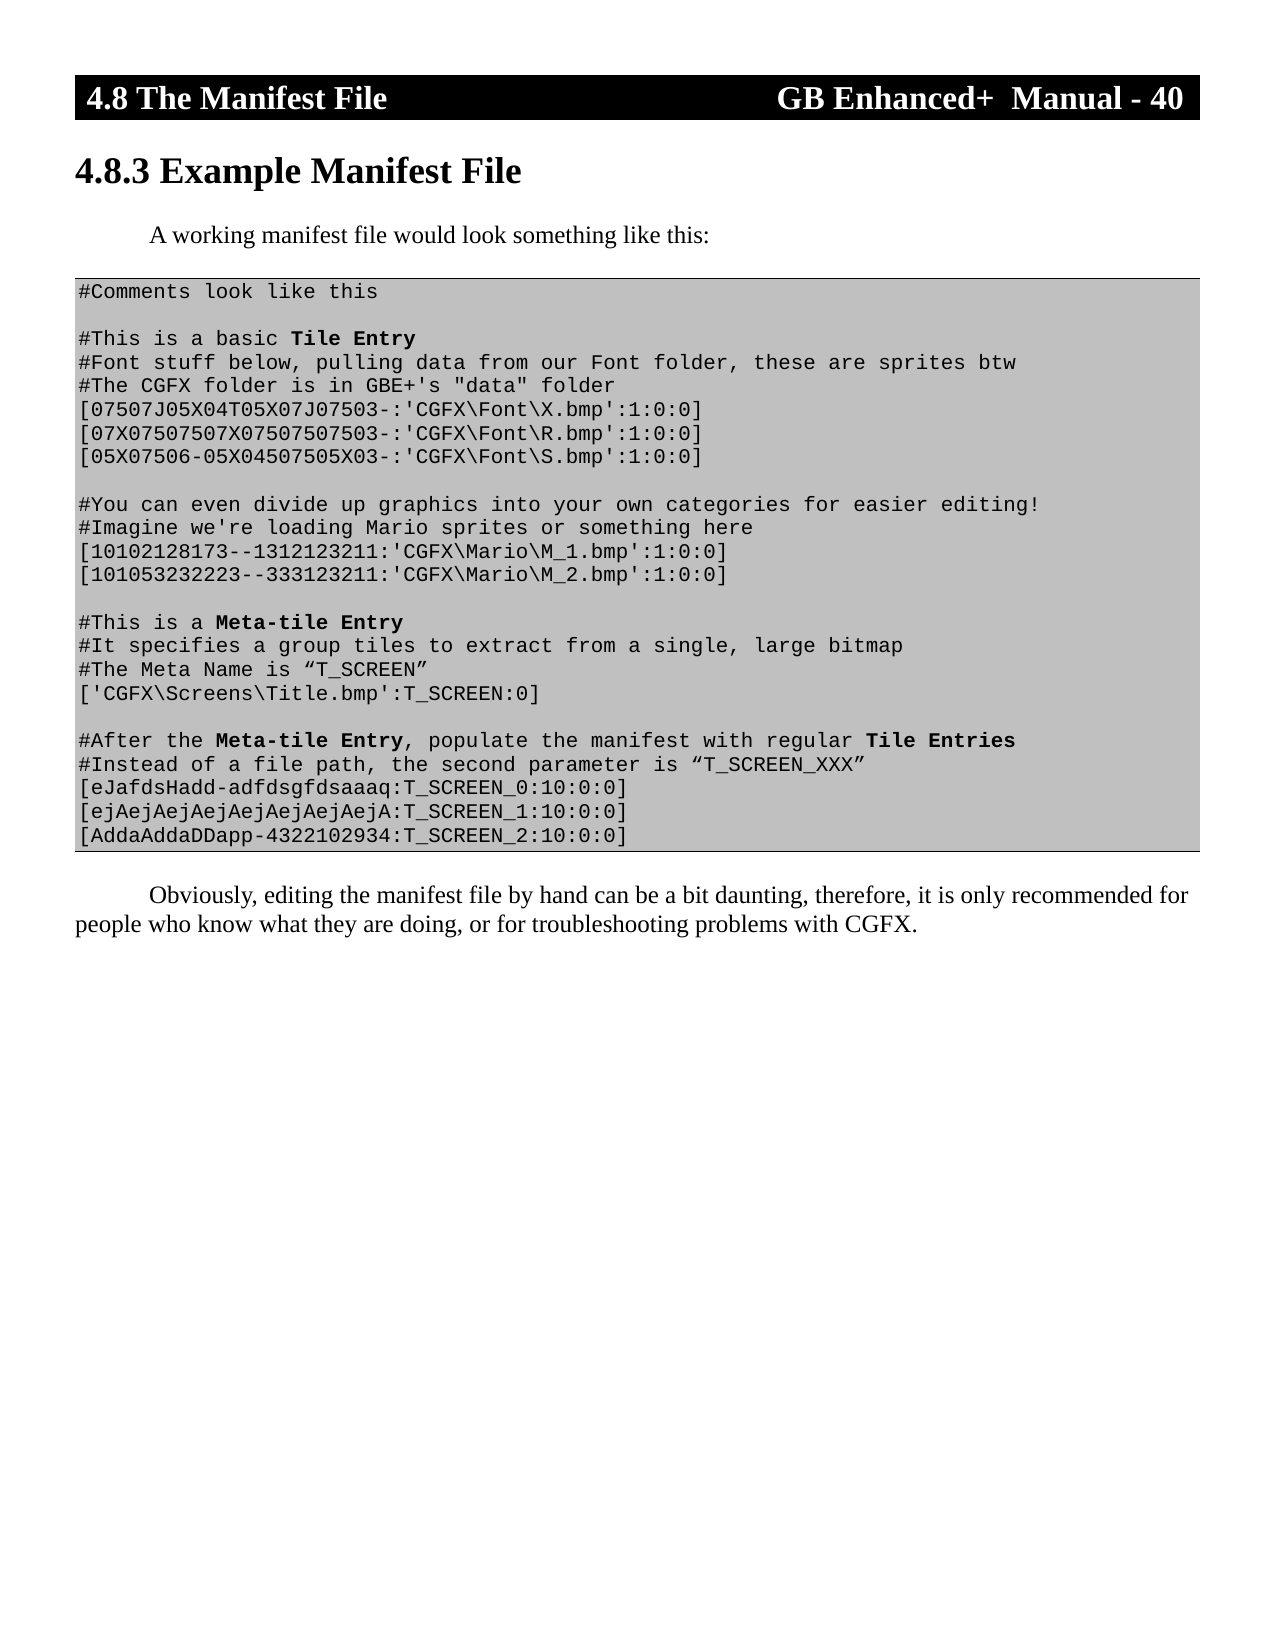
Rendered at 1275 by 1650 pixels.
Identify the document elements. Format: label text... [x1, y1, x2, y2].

text #This is a basic Tile Entry [75, 325, 1200, 348]
text #Font stuff below, pulling data from our Font folder, these are sprites btw [75, 348, 1200, 372]
text #Imagine we're loading Mario sprites or something here [75, 514, 1200, 538]
text 4.8.3 Example Manifest File [75, 148, 1200, 191]
text ['CGFX\Screens\Title.bmp':T_SCREEN:0] [75, 679, 1200, 703]
text [101053232223--333123211:'CGFX\Mario\M_2.bmp':1:0:0] [75, 561, 1200, 585]
text #It specifies a group tiles to extract from a single, large bitmap [75, 632, 1200, 656]
text Obviously, editing the manifest file by hand can be a bit daunting, therefore, it is only recommended for people who know what they are doing, or for troubleshooting problems with CGFX. [75, 880, 1200, 938]
text #Comments look like this [75, 279, 1200, 301]
text #You can even divide up graphics into your own categories for easier editing! [75, 490, 1200, 514]
text [05X07506-05X04507505X03-:'CGFX\Font\S.bmp':1:0:0] [75, 443, 1200, 467]
text A working manifest file would look something like this: [75, 220, 1200, 249]
text #After the Meta-tile Entry, populate the manifest with regular Tile Entries [75, 727, 1200, 751]
text [07507J05X04T05X07J07503-:'CGFX\Font\X.bmp':1:0:0] [75, 396, 1200, 419]
text [10102128173--1312123211:'CGFX\Mario\M_1.bmp':1:0:0] [75, 538, 1200, 561]
text #The CGFX folder is in GBE+'s "data" folder [75, 372, 1200, 396]
text [ejAejAejAejAejAejAejAejA:T_SCREEN_1:10:0:0] [75, 798, 1200, 821]
text #The Meta Name is “T_SCREEN” [75, 656, 1200, 679]
text [eJafdsHadd-adfdsgfdsaaaq:T_SCREEN_0:10:0:0] [75, 774, 1200, 798]
text #This is a Meta-tile Entry [75, 609, 1200, 632]
text #Instead of a file path, the second parameter is “T_SCREEN_XXX” [75, 751, 1200, 774]
text [AddaAddaDDapp-4322102934:T_SCREEN_2:10:0:0] [75, 821, 1200, 851]
text [07X07507507X07507507503-:'CGFX\Font\R.bmp':1:0:0] [75, 419, 1200, 443]
text 4.8 The Manifest File GB Enhanced+ Manual - 40 [75, 75, 1200, 119]
